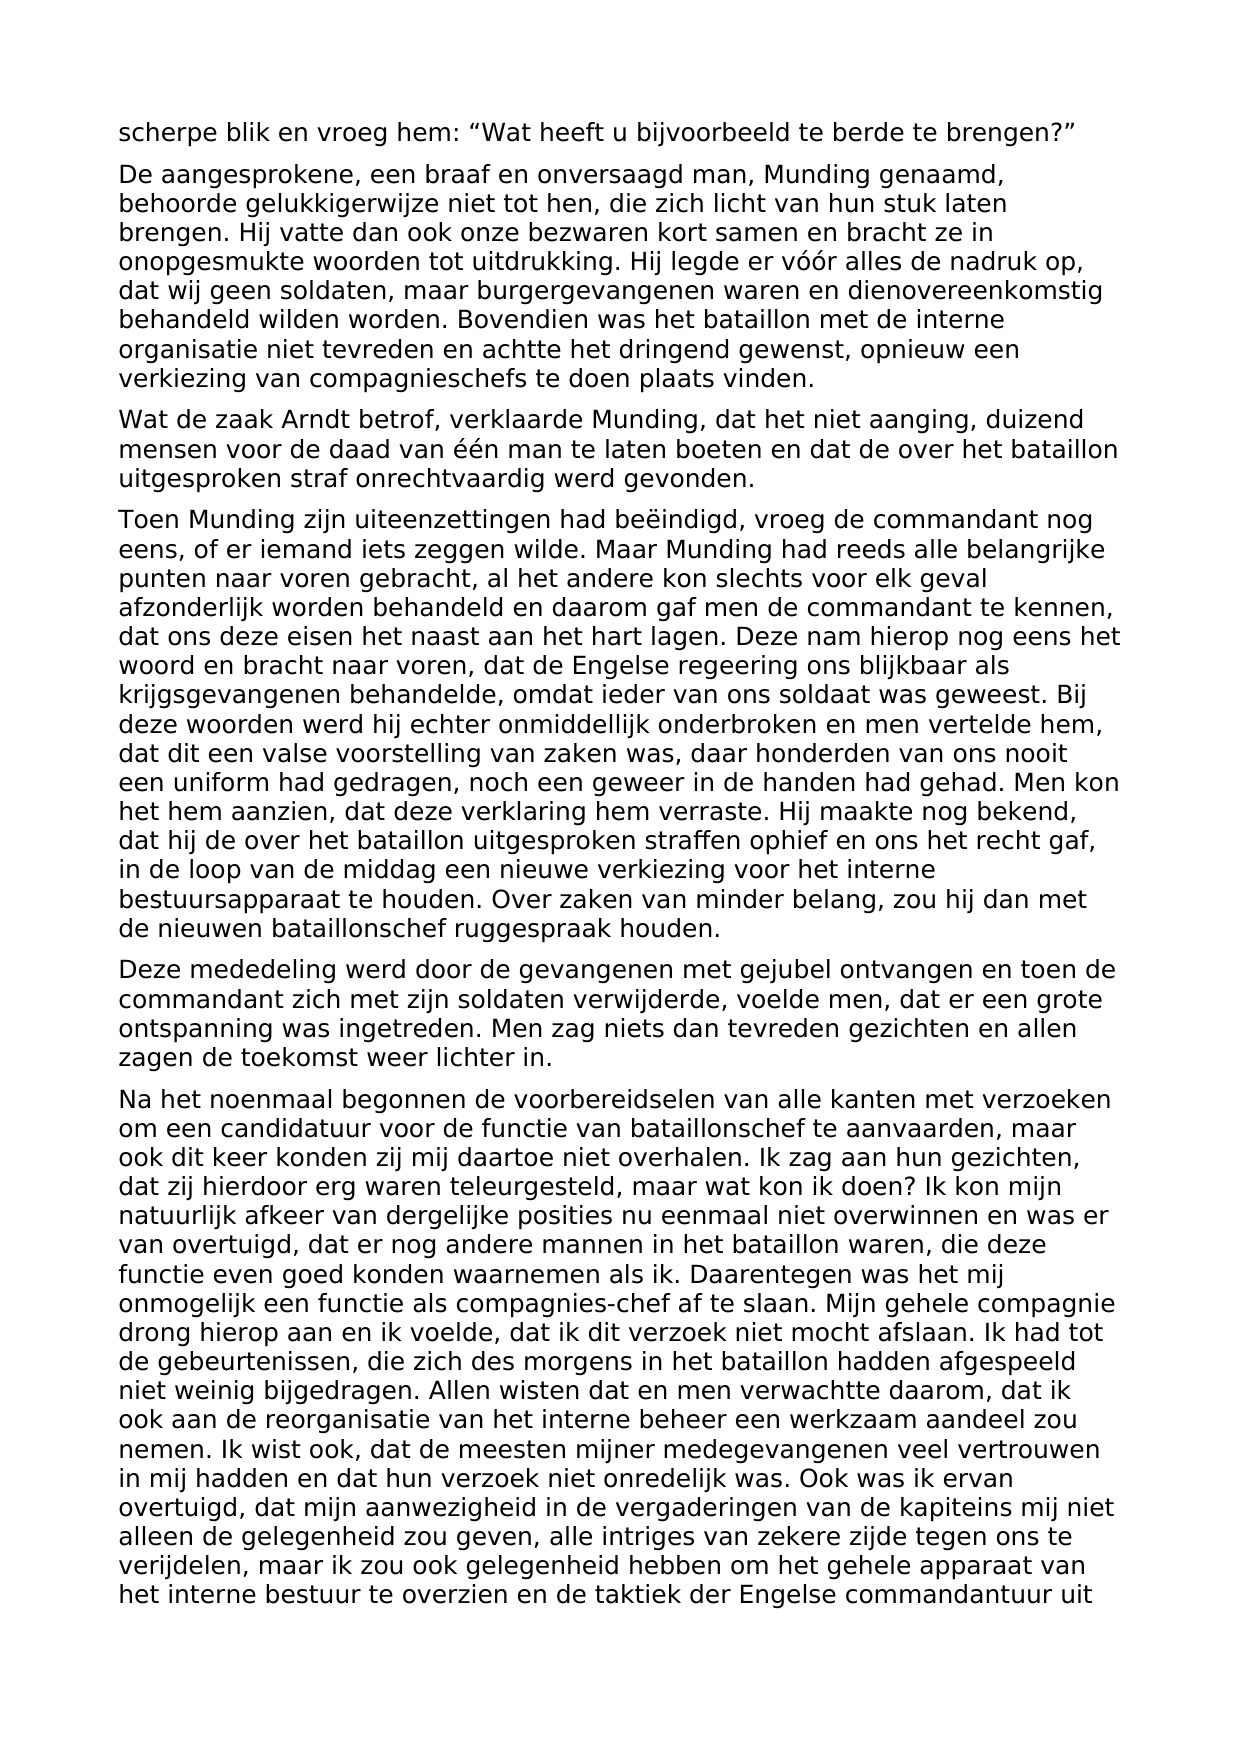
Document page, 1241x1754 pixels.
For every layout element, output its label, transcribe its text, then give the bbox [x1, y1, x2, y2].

text scherpe blik en vroeg hem: “Wat heeft u bijvoorbeeld te berde te brengen?” [118, 118, 1122, 147]
text De aangesprokene, een braaf en onversaagd man, Munding genaamd, behoorde gelukkigerwijze niet tot hen, die zich licht van hun stuk laten brengen. Hij vatte dan ook onze bezwaren kort samen en bracht ze in onopgesmukte woorden tot uitdrukking. Hij legde er vóór alles de nadruk op, dat wij geen soldaten, maar burgergevangenen waren en dienovereenkomstig behandeld wilden worden. Bovendien was het bataillon met de interne organisatie niet tevreden en achtte het dringend gewenst, opnieuw een verkiezing van compagnieschefs te doen plaats vinden. [118, 160, 1122, 393]
text Na het noenmaal begonnen de voorbereidselen van alle kanten met verzoeken om een candidatuur voor de functie van bataillonschef te aanvaarden, maar ook dit keer konden zij mij daartoe niet overhalen. Ik zag aan hun gezichten, dat zij hierdoor erg waren teleurgesteld, maar wat kon ik doen? Ik kon mijn natuurlijk afkeer van dergelijke posities nu eenmaal niet overwinnen en was er van overtuigd, dat er nog andere mannen in het bataillon waren, die deze functie even goed konden waarnemen als ik. Daarentegen was het mij onmogelijk een functie als compagnies-chef af te slaan. Mijn gehele compagnie drong hierop aan en ik voelde, dat ik dit verzoek niet mocht afslaan. Ik had tot de gebeurtenissen, die zich des morgens in het bataillon hadden afgespeeld niet weinig bijgedragen. Allen wisten dat en men verwachtte daarom, dat ik ook aan de reorganisatie van het interne beheer een werkzaam aandeel zou nemen. Ik wist ook, dat de meesten mijner medegevangenen veel vertrouwen in mij hadden en dat hun verzoek niet onredelijk was. Ook was ik ervan overtuigd, dat mijn aanwezigheid in de vergaderingen van de kapiteins mij niet alleen de gelegenheid zou geven, alle intriges van zekere zijde tegen ons te verijdelen, maar ik zou ook gelegenheid hebben om het gehele apparaat van het interne bestuur te overzien en de taktiek der Engelse commandantuur uit [118, 1085, 1122, 1610]
text Deze mededeling werd door de gevangenen met gejubel ontvangen en toen de commandant zich met zijn soldaten verwijderde, voelde men, dat er een grote ontspanning was ingetreden. Men zag niets dan tevreden gezichten en allen zagen de toekomst weer lichter in. [118, 956, 1122, 1072]
text Toen Munding zijn uiteenzettingen had beëindigd, vroeg de commandant nog eens, of er iemand iets zeggen wilde. Maar Munding had reeds alle belangrijke punten naar voren gebracht, al het andere kon slechts voor elk geval afzonderlijk worden behandeld en daarom gaf men de commandant te kennen, dat ons deze eisen het naast aan het hart lagen. Deze nam hierop nog eens het woord en bracht naar voren, dat de Engelse regeering ons blijkbaar als krijgsgevangenen behandelde, omdat ieder van ons soldaat was geweest. Bij deze woorden werd hij echter onmiddellijk onderbroken en men vertelde hem, dat dit een valse voorstelling van zaken was, daar honderden van ons nooit een uniform had gedragen, noch een geweer in de handen had gehad. Men kon het hem aanzien, dat deze verklaring hem verraste. Hij maakte nog bekend, dat hij de over het bataillon uitgesproken straffen ophief en ons het recht gaf, in de loop van de middag een nieuwe verkiezing voor het interne bestuursapparaat te houden. Over zaken van minder belang, zou hij dan met de nieuwen bataillonschef ruggespraak houden. [118, 506, 1122, 943]
text Wat de zaak Arndt betrof, verklaarde Munding, dat het niet aanging, duizend mensen voor de daad van één man te laten boeten en dat de over het bataillon uitgesproken straf onrechtvaardig werd gevonden. [118, 406, 1122, 493]
